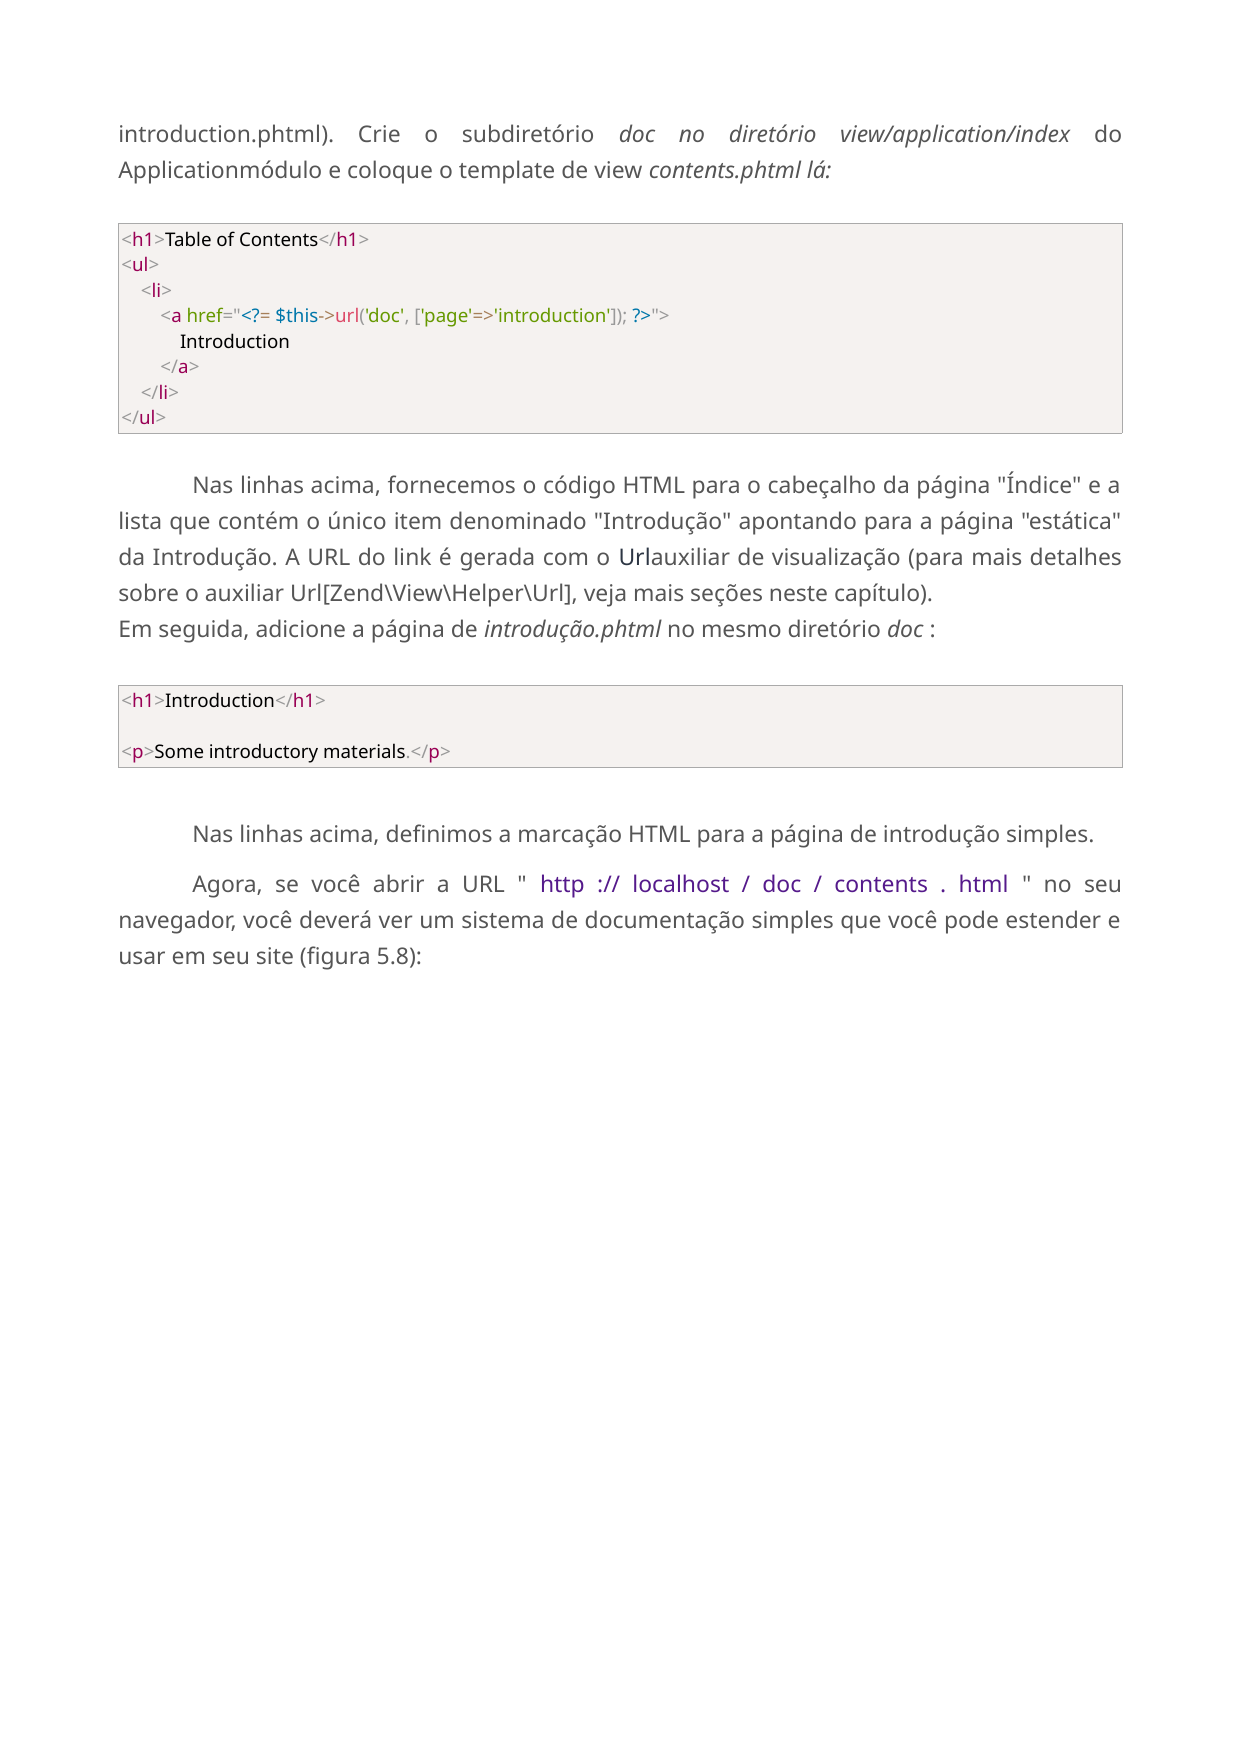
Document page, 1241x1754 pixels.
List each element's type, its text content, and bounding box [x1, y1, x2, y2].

text Em seguida, adicione a página de introdução.phtml no mesmo diretório doc : [118, 613, 1122, 644]
text <a href="<?= $this->url('doc', ['page'=>'introduction']); ?>"> [119, 299, 1122, 325]
text Agora, se você abrir a URL " http :// localhost / doc / contents . html " no seu navegador, você deverá ver um sistema de documentação simples que você pode estender e usar em seu site (figura 5.8): [118, 868, 1122, 972]
text <p>Some introductory materials.</p> [119, 736, 1122, 767]
text </a> [119, 351, 1122, 376]
text Introduction [119, 325, 1122, 351]
text <h1>Introduction</h1> [119, 686, 1122, 710]
text <h1>Table of Contents</h1> [119, 224, 1122, 248]
text </li> [119, 376, 1122, 402]
text <ul> [119, 248, 1122, 274]
text Nas linhas acima, definimos a marcação HTML para a página de introdução simples. [118, 818, 1122, 849]
text </ul> [119, 402, 1122, 433]
text introduction.phtml). Crie o subdiretório doc no diretório view/application/index do Applicationmódulo e coloque o template de view contents.phtml lá: [118, 118, 1122, 185]
text <li> [119, 274, 1122, 299]
text Nas linhas acima, fornecemos o código HTML para o cabeçalho da página "Índice" e a lista que contém o único item denominado "Introdução" apontando para a página "estática" da Introdução. A URL do link é gerada com o Urlauxiliar de visualização (para mais detalhes sobre o auxiliar Url[Zend\View\Helper\Url], veja mais seções neste capítulo). [118, 469, 1122, 608]
